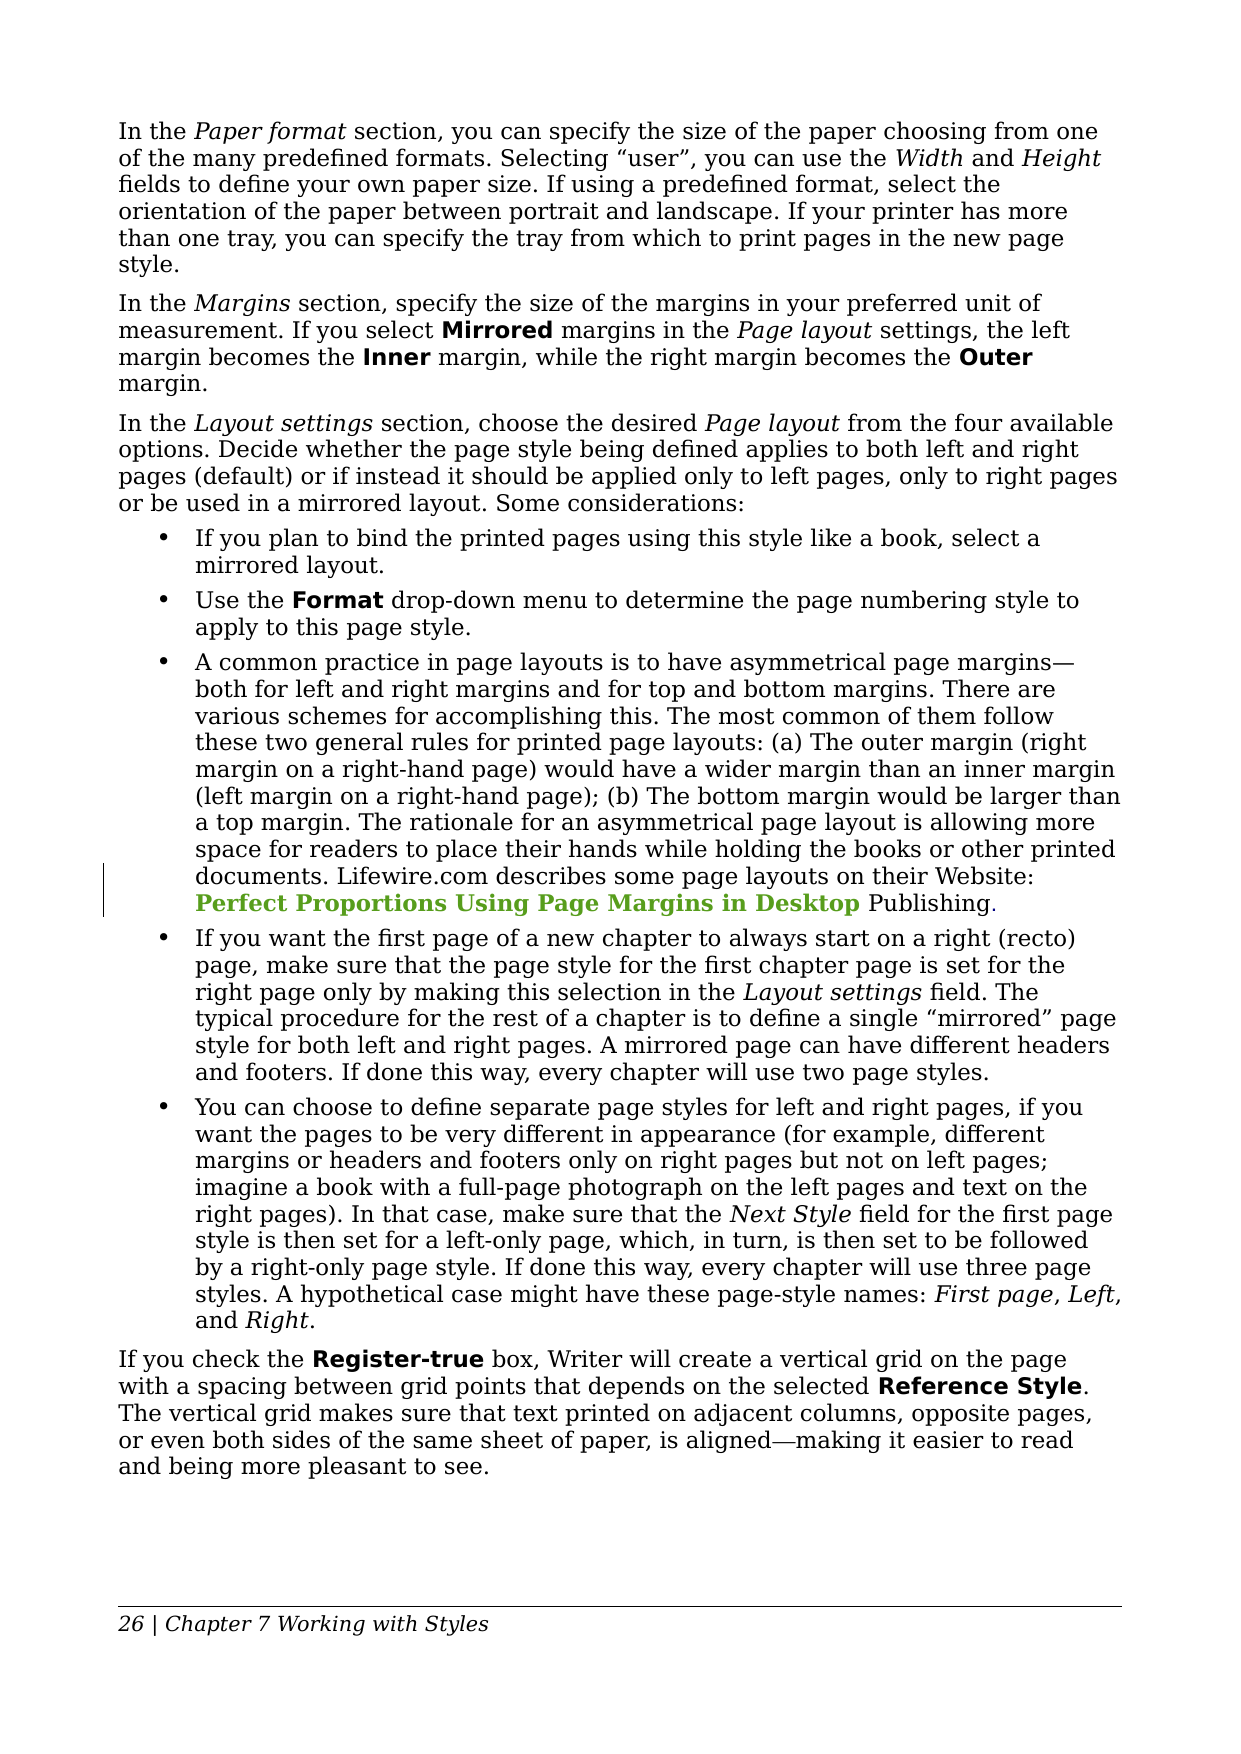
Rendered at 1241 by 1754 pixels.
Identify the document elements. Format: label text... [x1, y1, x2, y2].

list If you want the first page of a new chapter to always start on a right (recto) page, make sure that the page style for the first chapter page is set for the right page only by making this selection in the Layout settings field. The typical procedure for the rest of a chapter is to define a single “mirrored” page style for both left and right pages. A mirrored page can have different headers and footers. If done this way, every chapter will use two page styles. [156, 923, 1122, 1086]
list In the Layout settings section, choose the desired Page layout from the four available options. Decide whether the page style being defined applies to both left and right pages (default) or if instead it should be applied only to left pages, only to right pages or be used in a mirrored layout. Some considerations: [118, 410, 1122, 516]
list A common practice in page layouts is to have asymmetrical page margins—both for left and right margins and for top and bottom margins. There are various schemes for accomplishing this. The most common of them follow these two general rules for printed page layouts: (a) The outer margin (right margin on a right-hand page) would have a wider margin than an inner margin (left margin on a right-hand page); (b) The bottom margin would be larger than a top margin. The rationale for an asymmetrical page layout is allowing more space for readers to place their hands while holding the books or other printed documents. Lifewire.com describes some page layouts on their Website: Perfect Proportions Using Page Margins in Desktop Publishing. [156, 647, 1122, 917]
list Use the Format drop-down menu to determine the page numbering style to apply to this page style. [156, 585, 1122, 641]
text In the Paper format section, you can specify the size of the paper choosing from one of the many predefined formats. Selecting “user”, you can use the Width and Height fields to define your own paper size. If using a predefined format, select the orientation of the paper between portrait and landscape. If your printer has more than one tray, you can specify the tray from which to print pages in the new page style. [118, 118, 1122, 278]
text If you check the Register-true box, Writer will create a vertical grid on the page with a spacing between grid points that depends on the selected Reference Style. The vertical grid makes sure that text printed on adjacent columns, opposite pages, or even both sides of the same sheet of paper, is aligned—making it easier to read and being more pleasant to see. [118, 1347, 1122, 1480]
text In the Margins section, specify the size of the margins in your preferred unit of measurement. If you select Mirrored margins in the Page layout settings, the left margin becomes the Inner margin, while the right margin becomes the Outer margin. [118, 291, 1122, 397]
list You can choose to define separate page styles for left and right pages, if you want the pages to be very different in appearance (for example, different margins or headers and footers only on right pages but not on left pages; imagine a book with a full-page photograph on the left pages and text on the right pages). In that case, make sure that the Next Style field for the first page style is then set for a left-only page, which, in turn, is then set to be followed by a right-only page style. If done this way, every chapter will use three page styles. A hypothetical case might have these page-style names: First page, Left, and Right. [156, 1092, 1122, 1334]
list If you plan to bind the printed pages using this style like a book, select a mirrored layout. [156, 523, 1122, 579]
